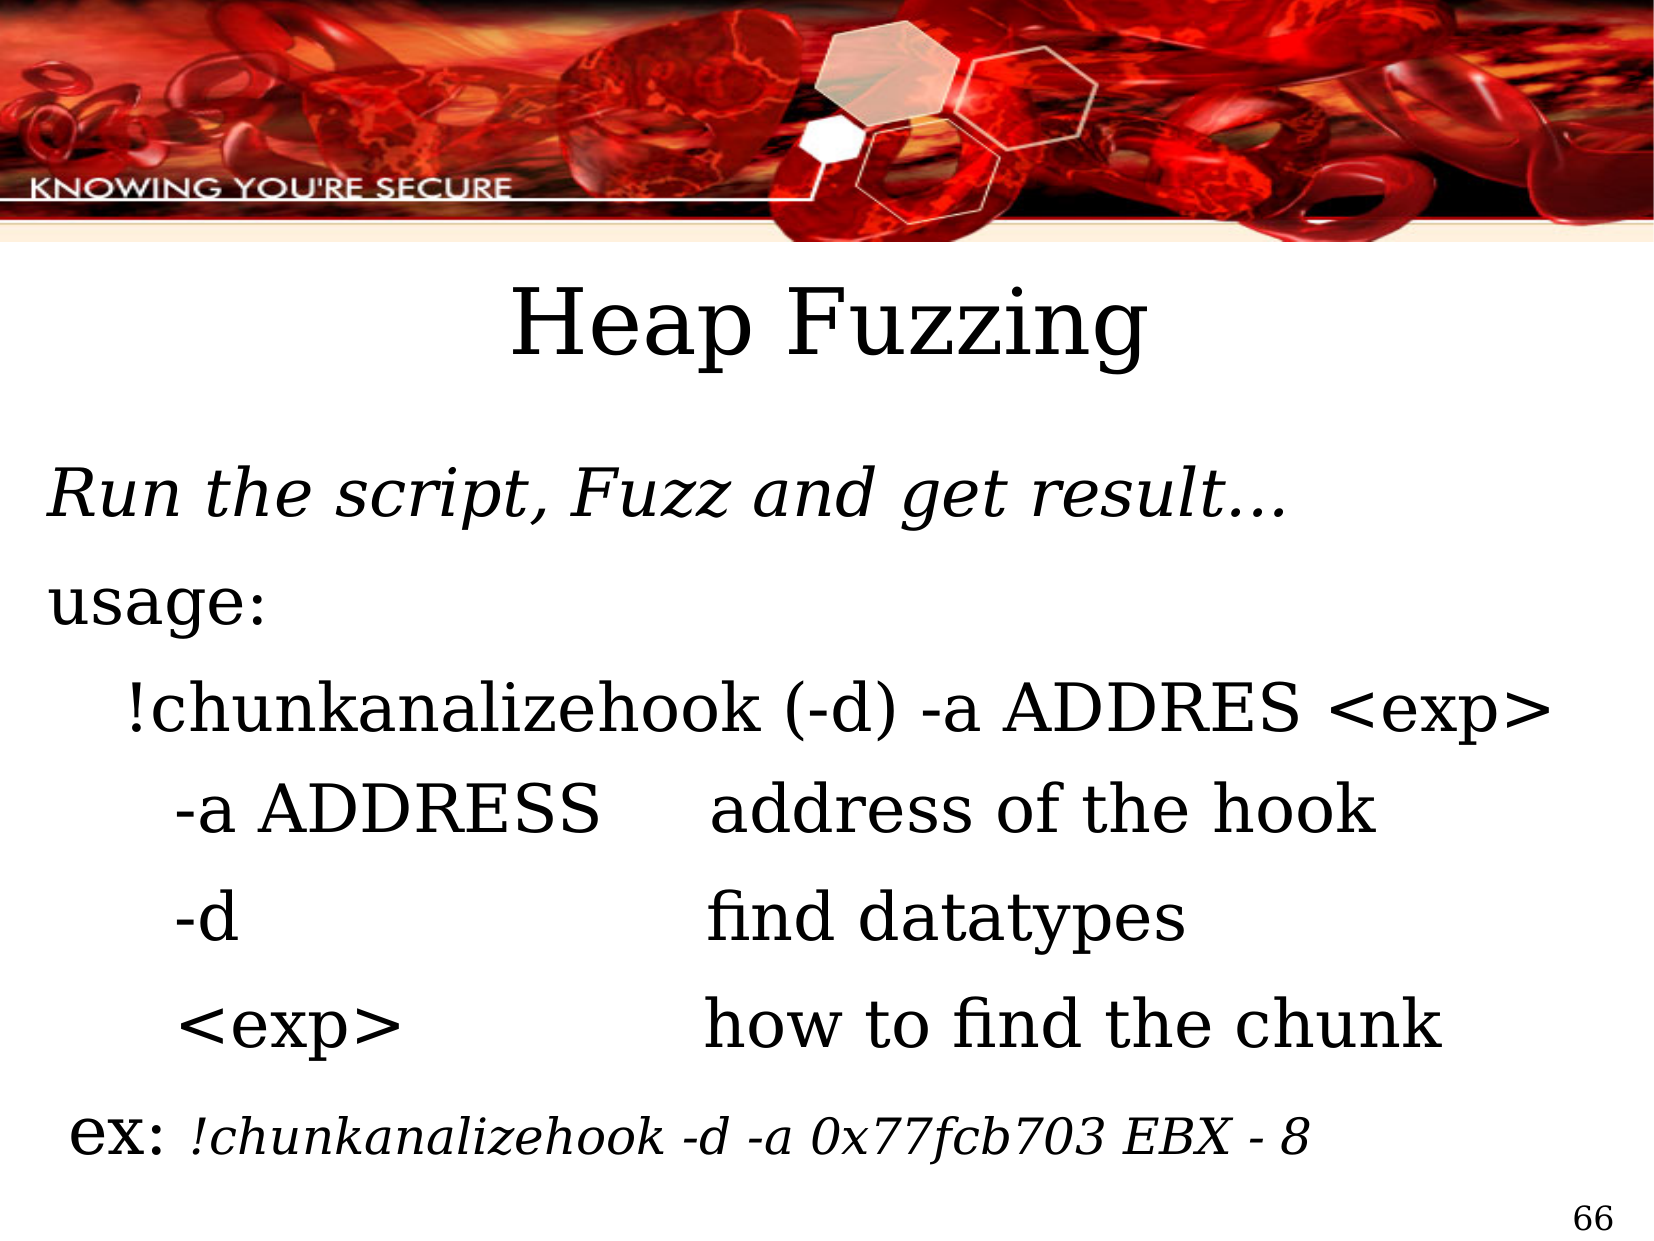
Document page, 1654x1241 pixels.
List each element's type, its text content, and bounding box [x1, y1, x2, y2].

picture [0, 0, 1654, 242]
list Run the script, Fuzz and get result... usage: !chunkanalizehook (-d) -a ADDRES <exp> -a ADDRESS address of the hook -d find datatypes <exp> how to find the chunk ex: !chunkanalizehook -d -a 0x77fcb703 EBX - 8 [29, 454, 1595, 1189]
title Heap Fuzzing [123, 219, 1536, 427]
